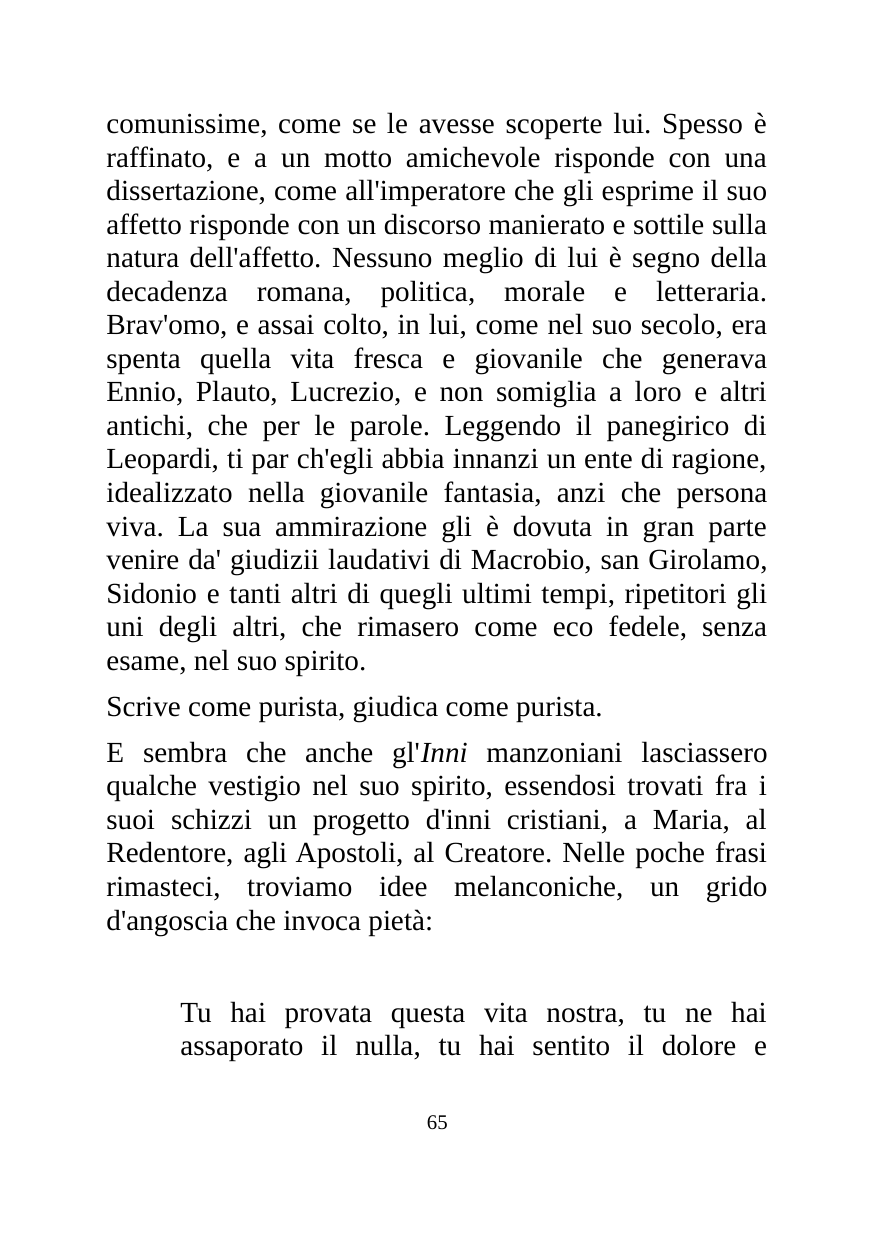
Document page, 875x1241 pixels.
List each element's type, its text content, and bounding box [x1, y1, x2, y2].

text comunissime, come se le avesse scoperte lui. Spesso è raffinato, e a un motto amichevole risponde con una dissertazione, come all'imperatore che gli esprime il suo affetto risponde con un discorso manierato e sottile sulla natura dell'affetto. Nessuno meglio di lui è segno della decadenza romana, politica, morale e letteraria. Brav'omo, e assai colto, in lui, come nel suo secolo, era spenta quella vita fresca e giovanile che generava Ennio, Plauto, Lucrezio, e non somiglia a loro e altri antichi, che per le parole. Leggendo il panegirico di Leopardi, ti par ch'egli abbia innanzi un ente di ragione, idealizzato nella giovanile fantasia, anzi che persona viva. La sua ammirazione gli è dovuta in gran parte venire da' giudizii laudativi di Macrobio, san Girolamo, Sidonio e tanti altri di quegli ultimi tempi, ripetitori gli uni degli altri, che rimasero come eco fedele, senza esame, nel suo spirito. [106, 106, 768, 676]
text Scrive come purista, giudica come purista. [106, 689, 768, 722]
text Tu hai provata questa vita nostra, tu ne hai assaporato il nulla, tu hai sentito il dolore e [180, 995, 768, 1062]
text E sembra che anche gl'Inni manzoniani lasciassero qualche vestigio nel suo spirito, essendosi trovati fra i suoi schizzi un progetto d'inni cristiani, a Maria, al Redentore, agli Apostoli, al Creatore. Nelle poche frasi rimasteci, troviamo idee melanconiche, un grido d'angoscia che invoca pietà: [106, 735, 768, 936]
